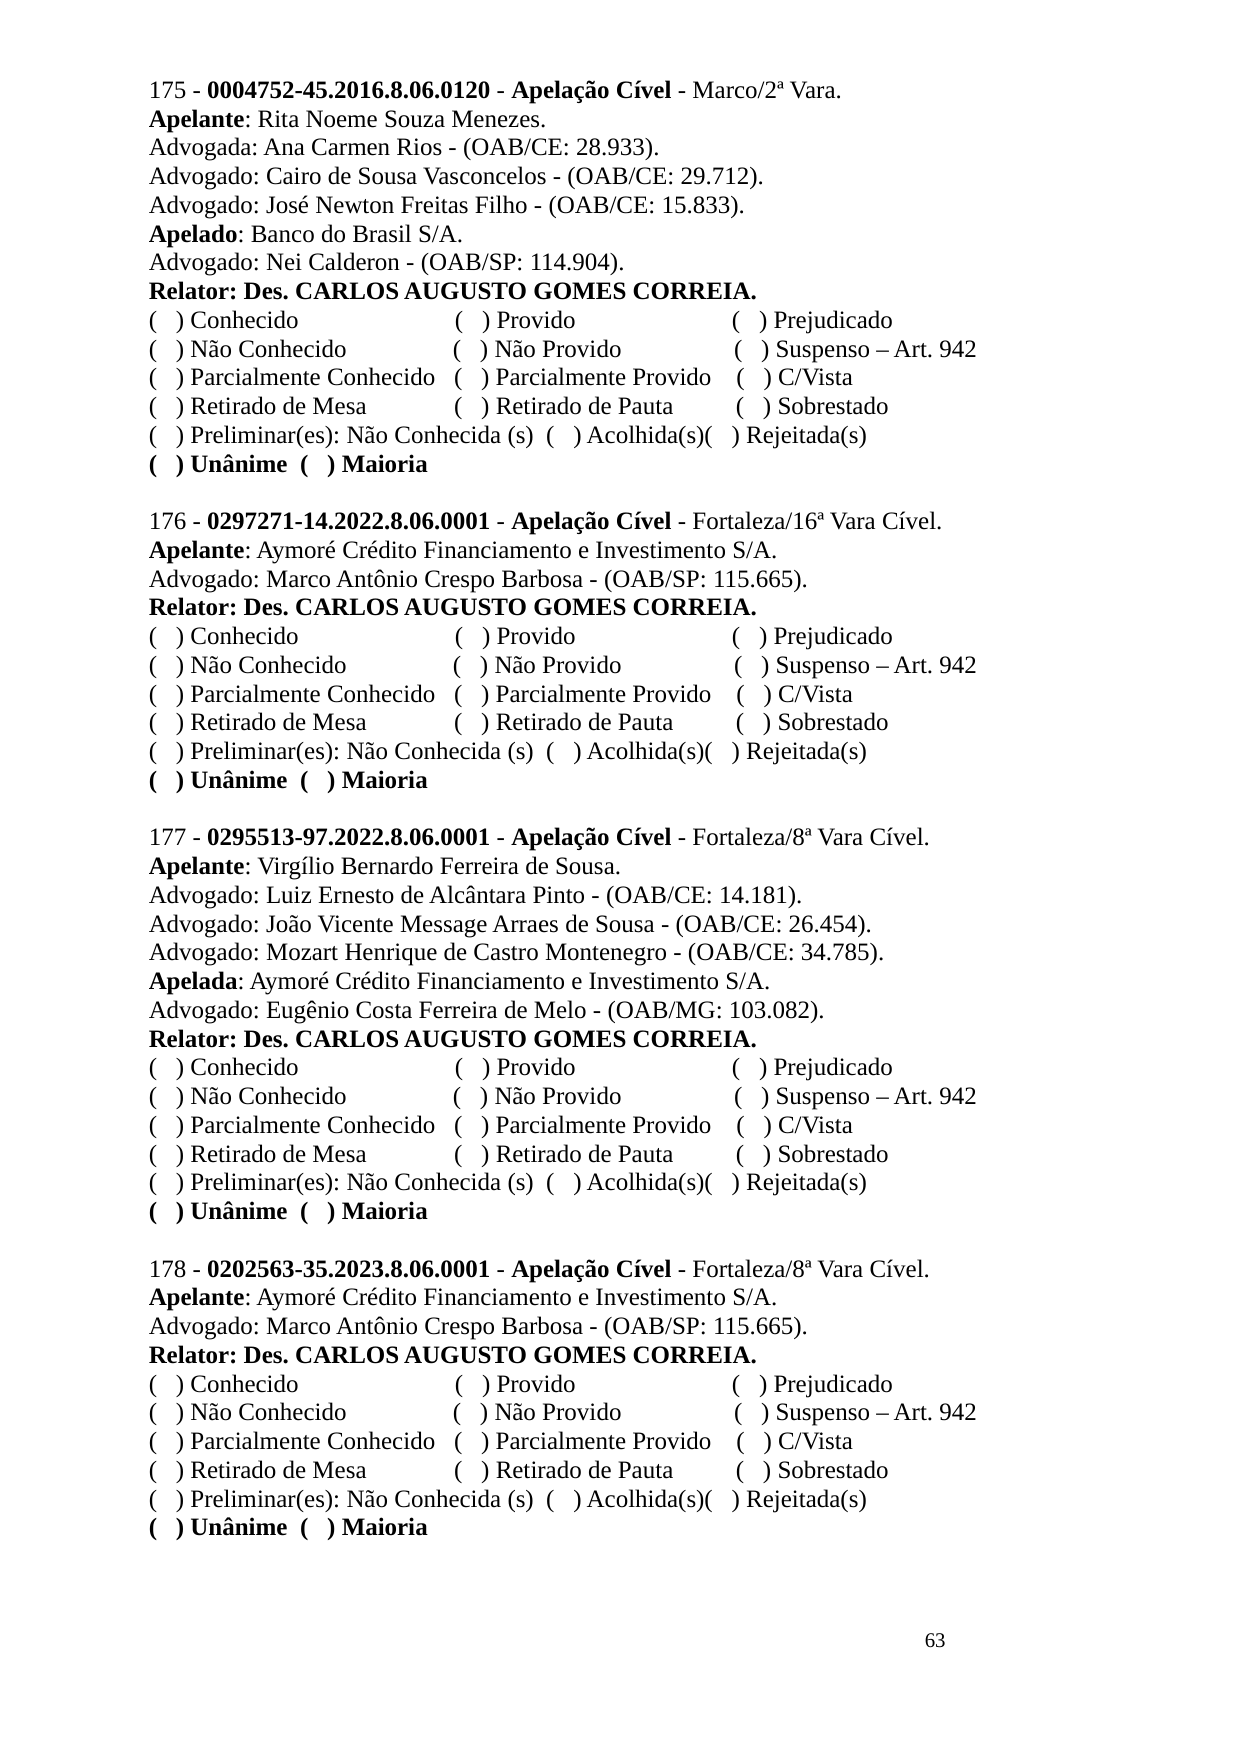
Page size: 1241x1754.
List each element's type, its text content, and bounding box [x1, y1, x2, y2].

text ( ) Não Conhecido ( ) Não Provido ( ) Suspenso – Art. 942 [148, 650, 1158, 679]
text ( ) Conhecido ( ) Provido ( ) Prejudicado [148, 305, 1141, 334]
text 178 - 0202563-35.2023.8.06.0001 - Apelação Cível - Fortaleza/8ª Vara Cível. [148, 1254, 1141, 1282]
text Relator: Des. CARLOS AUGUSTO GOMES CORREIA. [148, 1024, 1141, 1052]
text Advogada: Ana Carmen Rios - (OAB/CE: 28.933). [148, 132, 1141, 161]
text ( ) Retirado de Mesa ( ) Retirado de Pauta ( ) Sobrestado [148, 707, 1158, 736]
text ( ) Parcialmente Conhecido ( ) Parcialmente Provido ( ) C/Vista [148, 1426, 1158, 1455]
text Relator: Des. CARLOS AUGUSTO GOMES CORREIA. [148, 592, 1141, 621]
text ( ) Retirado de Mesa ( ) Retirado de Pauta ( ) Sobrestado [148, 1455, 1158, 1484]
text ( ) Conhecido ( ) Provido ( ) Prejudicado [148, 1052, 1141, 1081]
text 177 - 0295513-97.2022.8.06.0001 - Apelação Cível - Fortaleza/8ª Vara Cível. [148, 822, 1141, 851]
text Apelada: Aymoré Crédito Financiamento e Investimento S/A. [148, 966, 1141, 995]
text Advogado: Luiz Ernesto de Alcântara Pinto - (OAB/CE: 14.181). [148, 880, 1141, 909]
text Advogado: Marco Antônio Crespo Barbosa - (OAB/SP: 115.665). [148, 564, 1141, 592]
text Apelante: Aymoré Crédito Financiamento e Investimento S/A. [148, 535, 1141, 564]
text Apelante: Aymoré Crédito Financiamento e Investimento S/A. [148, 1282, 1141, 1311]
text 176 - 0297271-14.2022.8.06.0001 - Apelação Cível - Fortaleza/16ª Vara Cível. [148, 506, 1141, 535]
text ( ) Retirado de Mesa ( ) Retirado de Pauta ( ) Sobrestado [148, 391, 1158, 420]
text ( ) Parcialmente Conhecido ( ) Parcialmente Provido ( ) C/Vista [148, 679, 1158, 707]
text ( ) Preliminar(es): Não Conhecida (s) ( ) Acolhida(s)( ) Rejeitada(s) [148, 1167, 1158, 1196]
text ( ) Retirado de Mesa ( ) Retirado de Pauta ( ) Sobrestado [148, 1139, 1158, 1167]
text ( ) Não Conhecido ( ) Não Provido ( ) Suspenso – Art. 942 [148, 1397, 1158, 1426]
text Relator: Des. CARLOS AUGUSTO GOMES CORREIA. [148, 1340, 1141, 1369]
text ( ) Unânime ( ) Maioria [148, 1196, 1158, 1225]
text ( ) Não Conhecido ( ) Não Provido ( ) Suspenso – Art. 942 [148, 334, 1158, 362]
text Apelante: Rita Noeme Souza Menezes. [148, 104, 1141, 132]
text Apelante: Virgílio Bernardo Ferreira de Sousa. [148, 851, 1141, 880]
text ( ) Parcialmente Conhecido ( ) Parcialmente Provido ( ) C/Vista [148, 1110, 1158, 1139]
text Relator: Des. CARLOS AUGUSTO GOMES CORREIA. [148, 276, 1141, 305]
text ( ) Unânime ( ) Maioria [148, 765, 1158, 794]
text ( ) Unânime ( ) Maioria [148, 449, 1158, 477]
text Apelado: Banco do Brasil S/A. [148, 219, 1141, 247]
text Advogado: Marco Antônio Crespo Barbosa - (OAB/SP: 115.665). [148, 1311, 1141, 1340]
text Advogado: Cairo de Sousa Vasconcelos - (OAB/CE: 29.712). [148, 161, 1141, 190]
text ( ) Conhecido ( ) Provido ( ) Prejudicado [148, 621, 1141, 650]
text ( ) Preliminar(es): Não Conhecida (s) ( ) Acolhida(s)( ) Rejeitada(s) [148, 736, 1158, 765]
text Advogado: José Newton Freitas Filho - (OAB/CE: 15.833). [148, 190, 1141, 219]
text ( ) Parcialmente Conhecido ( ) Parcialmente Provido ( ) C/Vista [148, 362, 1158, 391]
text Advogado: Eugênio Costa Ferreira de Melo - (OAB/MG: 103.082). [148, 995, 1141, 1024]
text ( ) Preliminar(es): Não Conhecida (s) ( ) Acolhida(s)( ) Rejeitada(s) [148, 1484, 1158, 1512]
text ( ) Preliminar(es): Não Conhecida (s) ( ) Acolhida(s)( ) Rejeitada(s) [148, 420, 1158, 449]
text Advogado: Nei Calderon - (OAB/SP: 114.904). [148, 247, 1141, 276]
text Advogado: Mozart Henrique de Castro Montenegro - (OAB/CE: 34.785). [148, 937, 1141, 966]
text ( ) Não Conhecido ( ) Não Provido ( ) Suspenso – Art. 942 [148, 1081, 1158, 1110]
text 175 - 0004752-45.2016.8.06.0120 - Apelação Cível - Marco/2ª Vara. [148, 75, 1141, 104]
text ( ) Unânime ( ) Maioria [148, 1512, 1158, 1541]
text Advogado: João Vicente Message Arraes de Sousa - (OAB/CE: 26.454). [148, 909, 1141, 937]
text ( ) Conhecido ( ) Provido ( ) Prejudicado [148, 1369, 1141, 1397]
